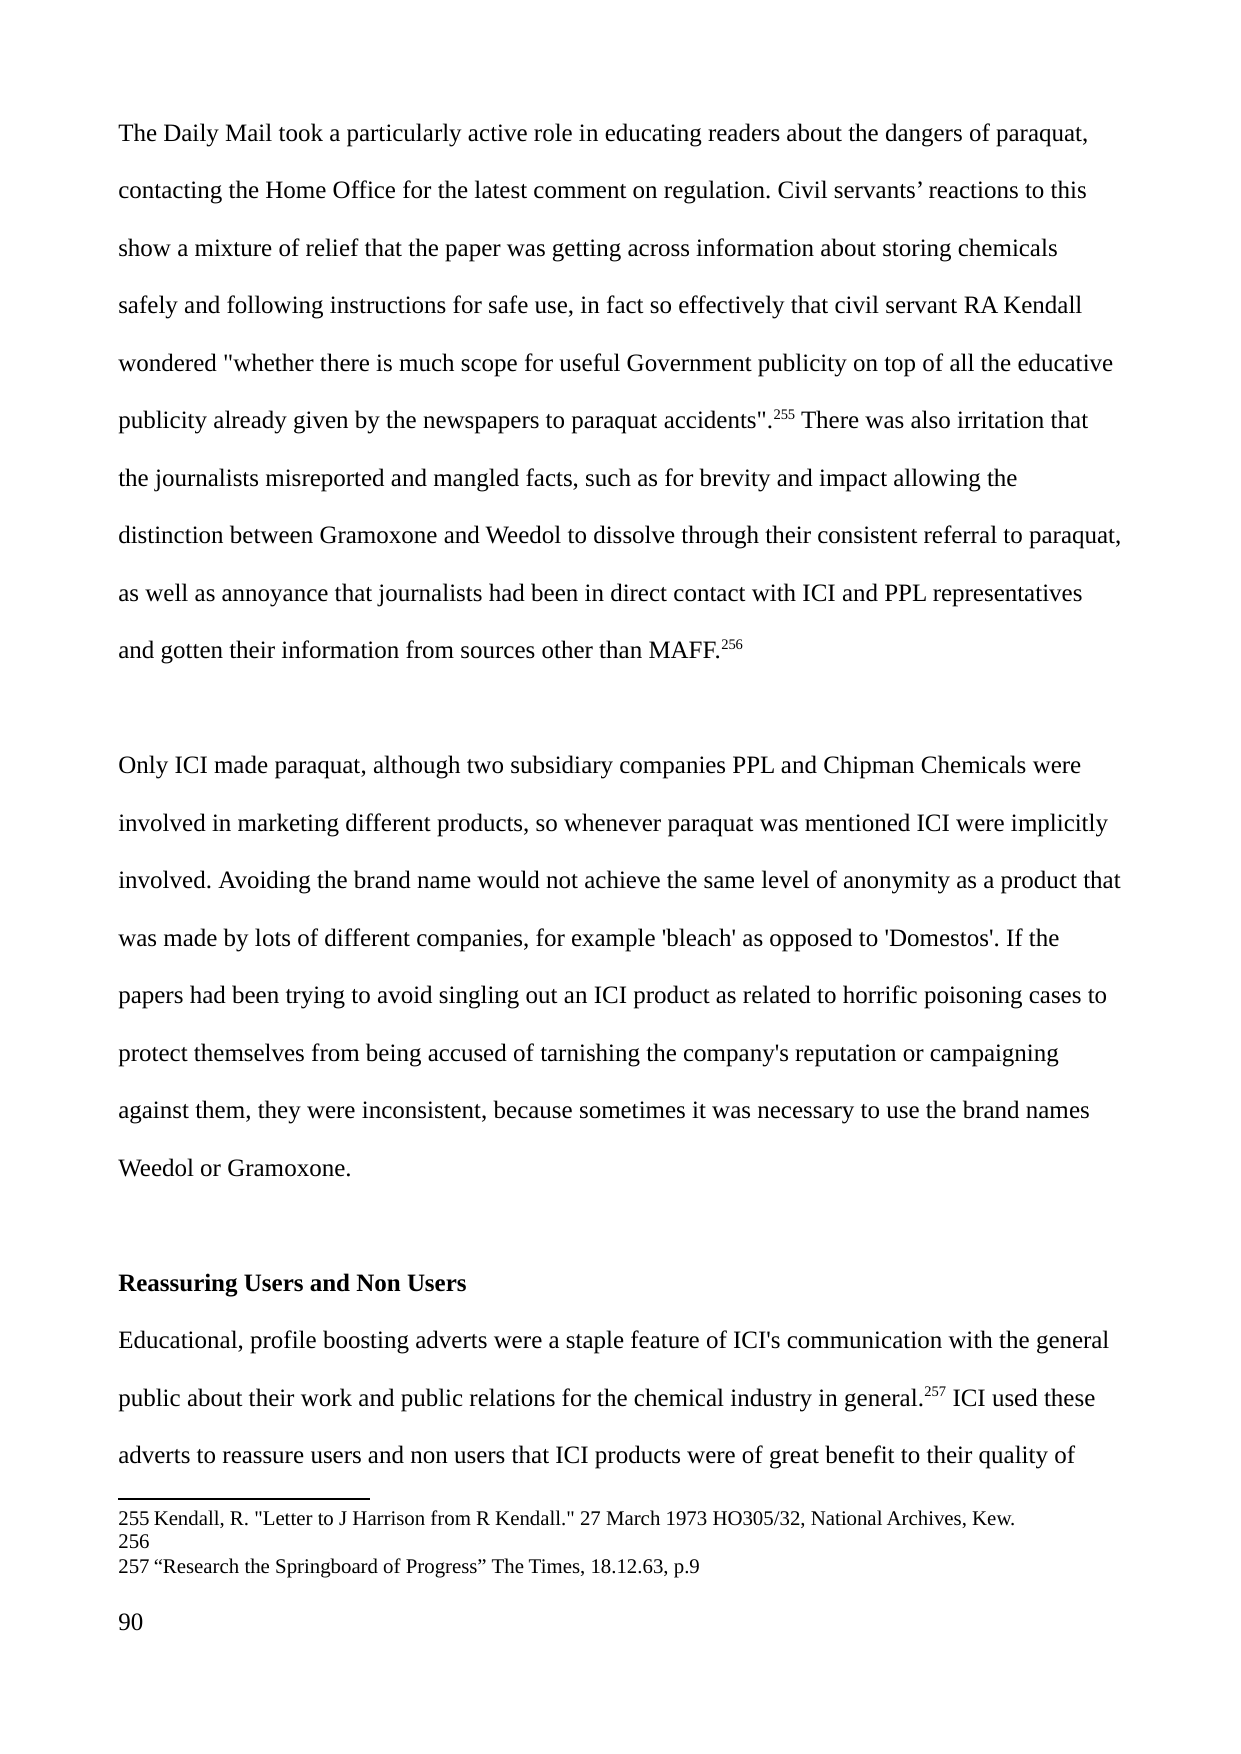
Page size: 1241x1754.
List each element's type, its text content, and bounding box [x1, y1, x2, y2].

text The Daily Mail took a particularly active role in educating readers about the dangers of paraquat, contacting the Home Office for the latest comment on regulation. Civil servants’ reactions to this show a mixture of relief that the paper was getting across information about storing chemicals safely and following instructions for safe use, in fact so effectively that civil servant RA Kendall wondered "whether there is much scope for useful Government publicity on top of all the educative publicity already given by the newspapers to paraquat accidents". There was also irritation that the journalists misreported and mangled facts, such as for brevity and impact allowing the distinction between Gramoxone and Weedol to dissolve through their consistent referral to paraquat, as well as annoyance that journalists had been in direct contact with ICI and PPL representatives and gotten their information from sources other than MAFF. [118, 118, 1122, 664]
text Educational, profile boosting adverts were a staple feature of ICI's communication with the general public about their work and public relations for the chemical industry in general. ICI used these adverts to reassure users and non users that ICI products were of great benefit to their quality of [118, 1326, 1122, 1469]
text Reassuring Users and Non Users [118, 1268, 1122, 1297]
text Only ICI made paraquat, although two subsidiary companies PPL and Chipman Chemicals were involved in marketing different products, so whenever paraquat was mentioned ICI were implicitly involved. Avoiding the brand name would not achieve the same level of anonymity as a product that was made by lots of different companies, for example 'bleach' as opposed to 'Domestos'. If the papers had been trying to avoid singling out an ICI product as related to horrific poisoning cases to protect themselves from being accused of tarnishing the company's reputation or campaigning against them, they were inconsistent, because sometimes it was necessary to use the brand names Weedol or Gramoxone. [118, 751, 1122, 1182]
text “Research the Springboard of Progress” The Times, 18.12.63, p.9 [118, 1553, 1122, 1578]
text Kendall, R. "Letter to J Harrison from R Kendall." 27 March 1973 HO305/32, National Archives, Kew. [118, 1505, 1122, 1529]
